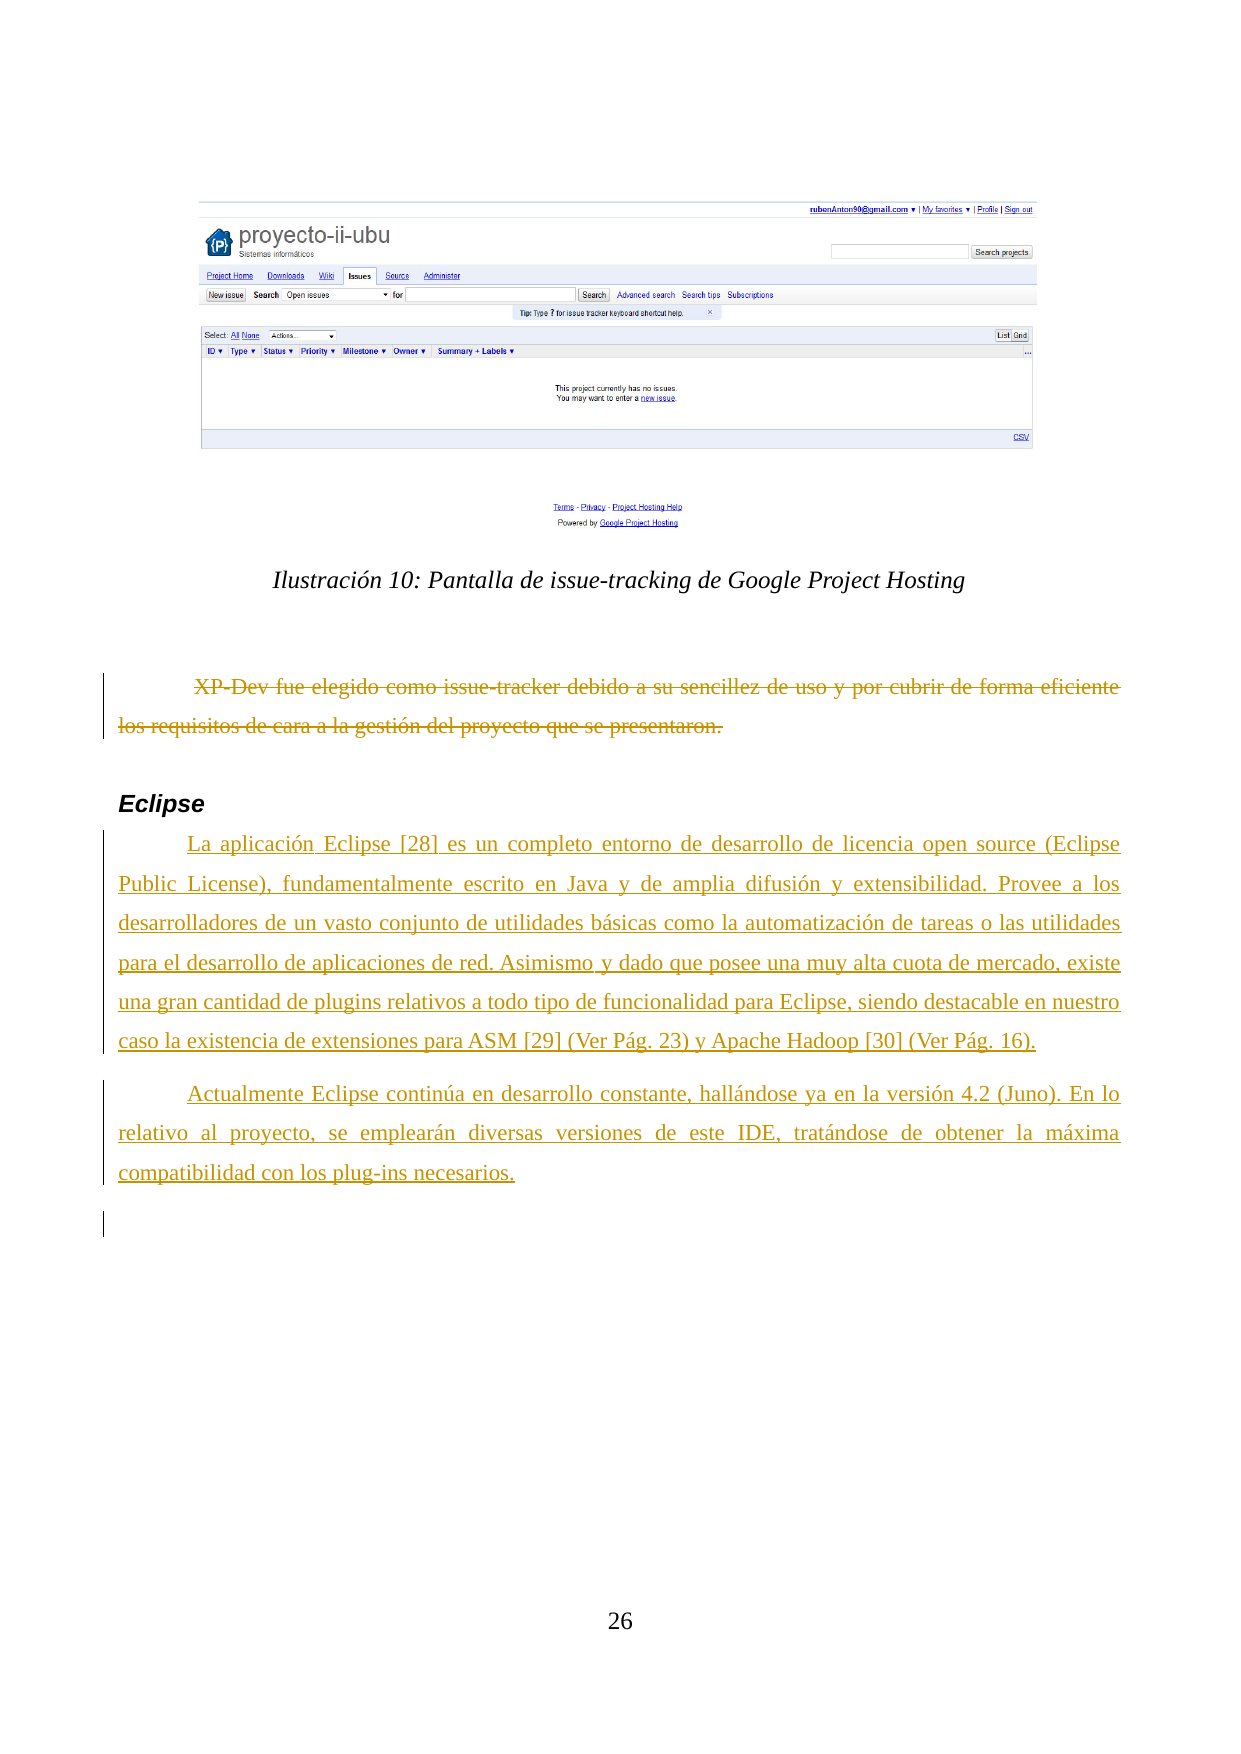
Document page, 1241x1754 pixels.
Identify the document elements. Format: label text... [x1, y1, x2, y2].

subtitle Eclipse [118, 789, 1122, 818]
text para el desarrollo de aplicaciones de red. Asimismo y dado que posee una muy alta cuota de mercado, existe una gran cantidad de plugins relativos a todo tipo de funcionalidad para Eclipse, siendo destacable en nuestro caso la existencia de extensiones para ASM [29] (Ver Pág. 23) y Apache Hadoop [30] (Ver Pág. 16). [118, 933, 1122, 1054]
list Ilustración 10: Pantalla de issue-tracking de Google Project Hosting [149, 183, 1091, 594]
text Actualmente Eclipse continúa en desarrollo constante, hallándose ya en la versión 4.2 (Juno). En lo relativo al proyecto, se emplearán diversas versiones de este IDE, tratándose de obtener la máxima compatibilidad con los plug-ins necesarios. [118, 1079, 1122, 1185]
text La aplicación Eclipse [28] es un completo entorno de desarrollo de licencia open source (Eclipse Public License), fundamentalmente escrito en Java y de amplia difusión y extensibilidad. Provee a los desarrolladores de un vasto conjunto de utilidades básicas como la automatización de tareas o las utilidades [118, 830, 1122, 932]
picture [198, 201, 1037, 565]
